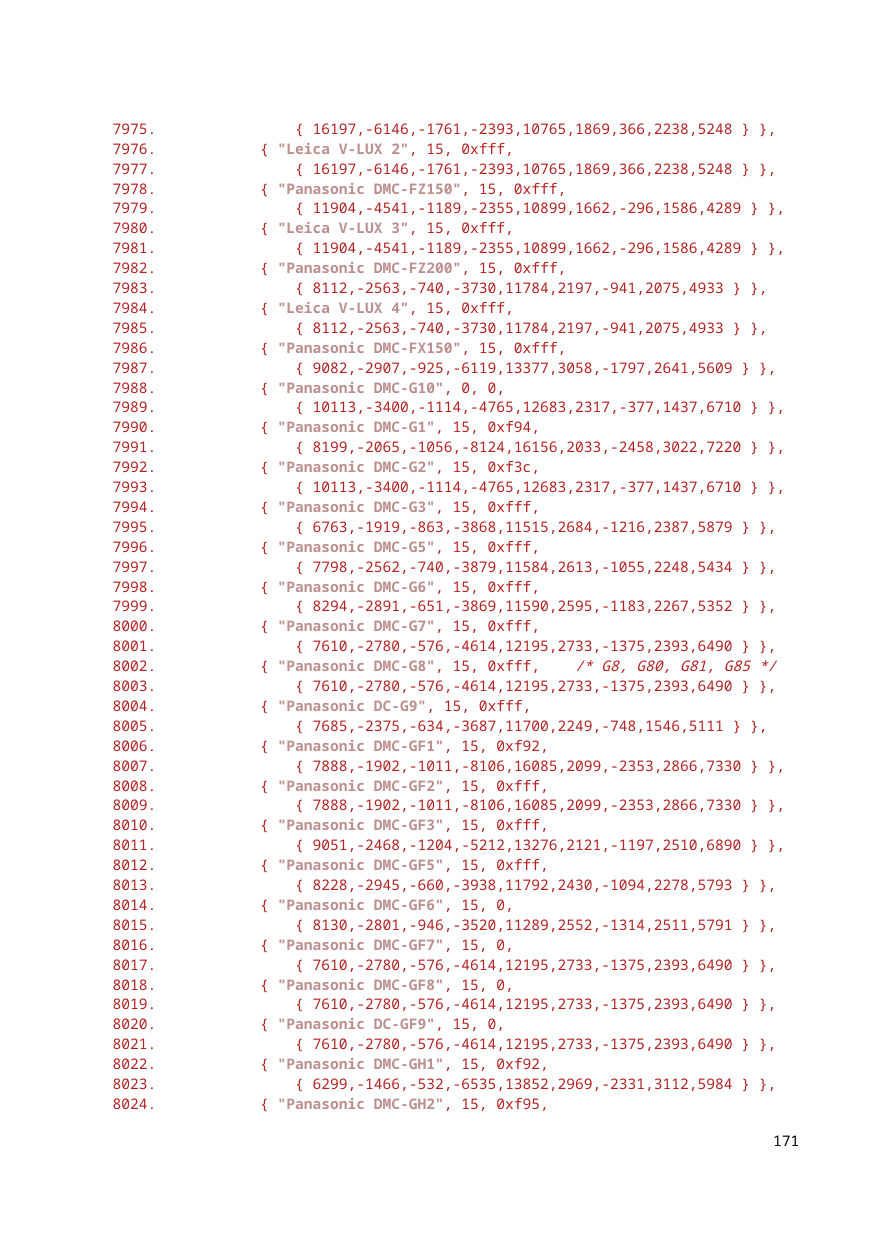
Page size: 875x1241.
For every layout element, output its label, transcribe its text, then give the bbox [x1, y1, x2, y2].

list { "Panasonic DMC-G5", 15, 0xfff, [112, 537, 799, 556]
list { "Panasonic DMC-GF8", 15, 0, [112, 974, 799, 994]
list { "Panasonic DMC-G10", 0, 0, [112, 377, 799, 397]
list { 8130,-2801,-946,-3520,11289,2552,-1314,2511,5791 } }, [112, 914, 799, 934]
list { "Panasonic DMC-G3", 15, 0xfff, [112, 497, 799, 517]
list { 7610,-2780,-576,-4614,12195,2733,-1375,2393,6490 } }, [112, 1034, 799, 1054]
list { "Panasonic DMC-GF3", 15, 0xfff, [112, 815, 799, 835]
list { 7798,-2562,-740,-3879,11584,2613,-1055,2248,5434 } }, [112, 556, 799, 576]
list { 9082,-2907,-925,-6119,13377,3058,-1797,2641,5609 } }, [112, 357, 799, 377]
list { "Panasonic DMC-GF7", 15, 0, [112, 934, 799, 954]
list { 7888,-1902,-1011,-8106,16085,2099,-2353,2866,7330 } }, [112, 795, 799, 815]
list { 7610,-2780,-576,-4614,12195,2733,-1375,2393,6490 } }, [112, 676, 799, 696]
list { 11904,-4541,-1189,-2355,10899,1662,-296,1586,4289 } }, [112, 238, 799, 258]
list { 7610,-2780,-576,-4614,12195,2733,-1375,2393,6490 } }, [112, 994, 799, 1014]
list { "Panasonic DMC-GF6", 15, 0, [112, 895, 799, 914]
list { 8112,-2563,-740,-3730,11784,2197,-941,2075,4933 } }, [112, 318, 799, 338]
list { "Panasonic DMC-G1", 15, 0xf94, [112, 417, 799, 437]
list { "Panasonic DMC-FZ200", 15, 0xfff, [112, 258, 799, 278]
list { 8294,-2891,-651,-3869,11590,2595,-1183,2267,5352 } }, [112, 596, 799, 616]
list { "Leica V-LUX 2", 15, 0xfff, [112, 139, 799, 158]
list { "Panasonic DMC-G8", 15, 0xfff, /* G8, G80, G81, G85 */ [112, 656, 799, 676]
list { "Leica V-LUX 3", 15, 0xfff, [112, 218, 799, 238]
list { "Panasonic DMC-G7", 15, 0xfff, [112, 616, 799, 636]
list { 8199,-2065,-1056,-8124,16156,2033,-2458,3022,7220 } }, [112, 437, 799, 457]
list { "Panasonic DMC-GF2", 15, 0xfff, [112, 775, 799, 795]
list { 7888,-1902,-1011,-8106,16085,2099,-2353,2866,7330 } }, [112, 755, 799, 775]
list { "Panasonic DMC-G2", 15, 0xf3c, [112, 457, 799, 477]
list { 6299,-1466,-532,-6535,13852,2969,-2331,3112,5984 } }, [112, 1074, 799, 1094]
list { 10113,-3400,-1114,-4765,12683,2317,-377,1437,6710 } }, [112, 477, 799, 497]
list { 8228,-2945,-660,-3938,11792,2430,-1094,2278,5793 } }, [112, 875, 799, 895]
list { "Leica V-LUX 4", 15, 0xfff, [112, 298, 799, 318]
list { 9051,-2468,-1204,-5212,13276,2121,-1197,2510,6890 } }, [112, 835, 799, 855]
list { 7685,-2375,-634,-3687,11700,2249,-748,1546,5111 } }, [112, 716, 799, 736]
list { 11904,-4541,-1189,-2355,10899,1662,-296,1586,4289 } }, [112, 198, 799, 218]
list { "Panasonic DMC-GH1", 15, 0xf92, [112, 1054, 799, 1074]
list { 6763,-1919,-863,-3868,11515,2684,-1216,2387,5879 } }, [112, 517, 799, 537]
list { "Panasonic DMC-GH2", 15, 0xf95, [112, 1094, 799, 1113]
list { "Panasonic DMC-GF1", 15, 0xf92, [112, 736, 799, 755]
list { 7610,-2780,-576,-4614,12195,2733,-1375,2393,6490 } }, [112, 636, 799, 656]
list { "Panasonic DMC-FX150", 15, 0xfff, [112, 338, 799, 357]
list { "Panasonic DMC-GF5", 15, 0xfff, [112, 855, 799, 875]
list { 7610,-2780,-576,-4614,12195,2733,-1375,2393,6490 } }, [112, 954, 799, 974]
list { 10113,-3400,-1114,-4765,12683,2317,-377,1437,6710 } }, [112, 397, 799, 417]
list { "Panasonic DC-G9", 15, 0xfff, [112, 696, 799, 716]
list { "Panasonic DC-GF9", 15, 0, [112, 1014, 799, 1034]
list { "Panasonic DMC-FZ150", 15, 0xfff, [112, 178, 799, 198]
list { 8112,-2563,-740,-3730,11784,2197,-941,2075,4933 } }, [112, 278, 799, 298]
list { "Panasonic DMC-G6", 15, 0xfff, [112, 576, 799, 596]
list { 16197,-6146,-1761,-2393,10765,1869,366,2238,5248 } }, [112, 158, 799, 178]
list { 16197,-6146,-1761,-2393,10765,1869,366,2238,5248 } }, [112, 119, 799, 139]
